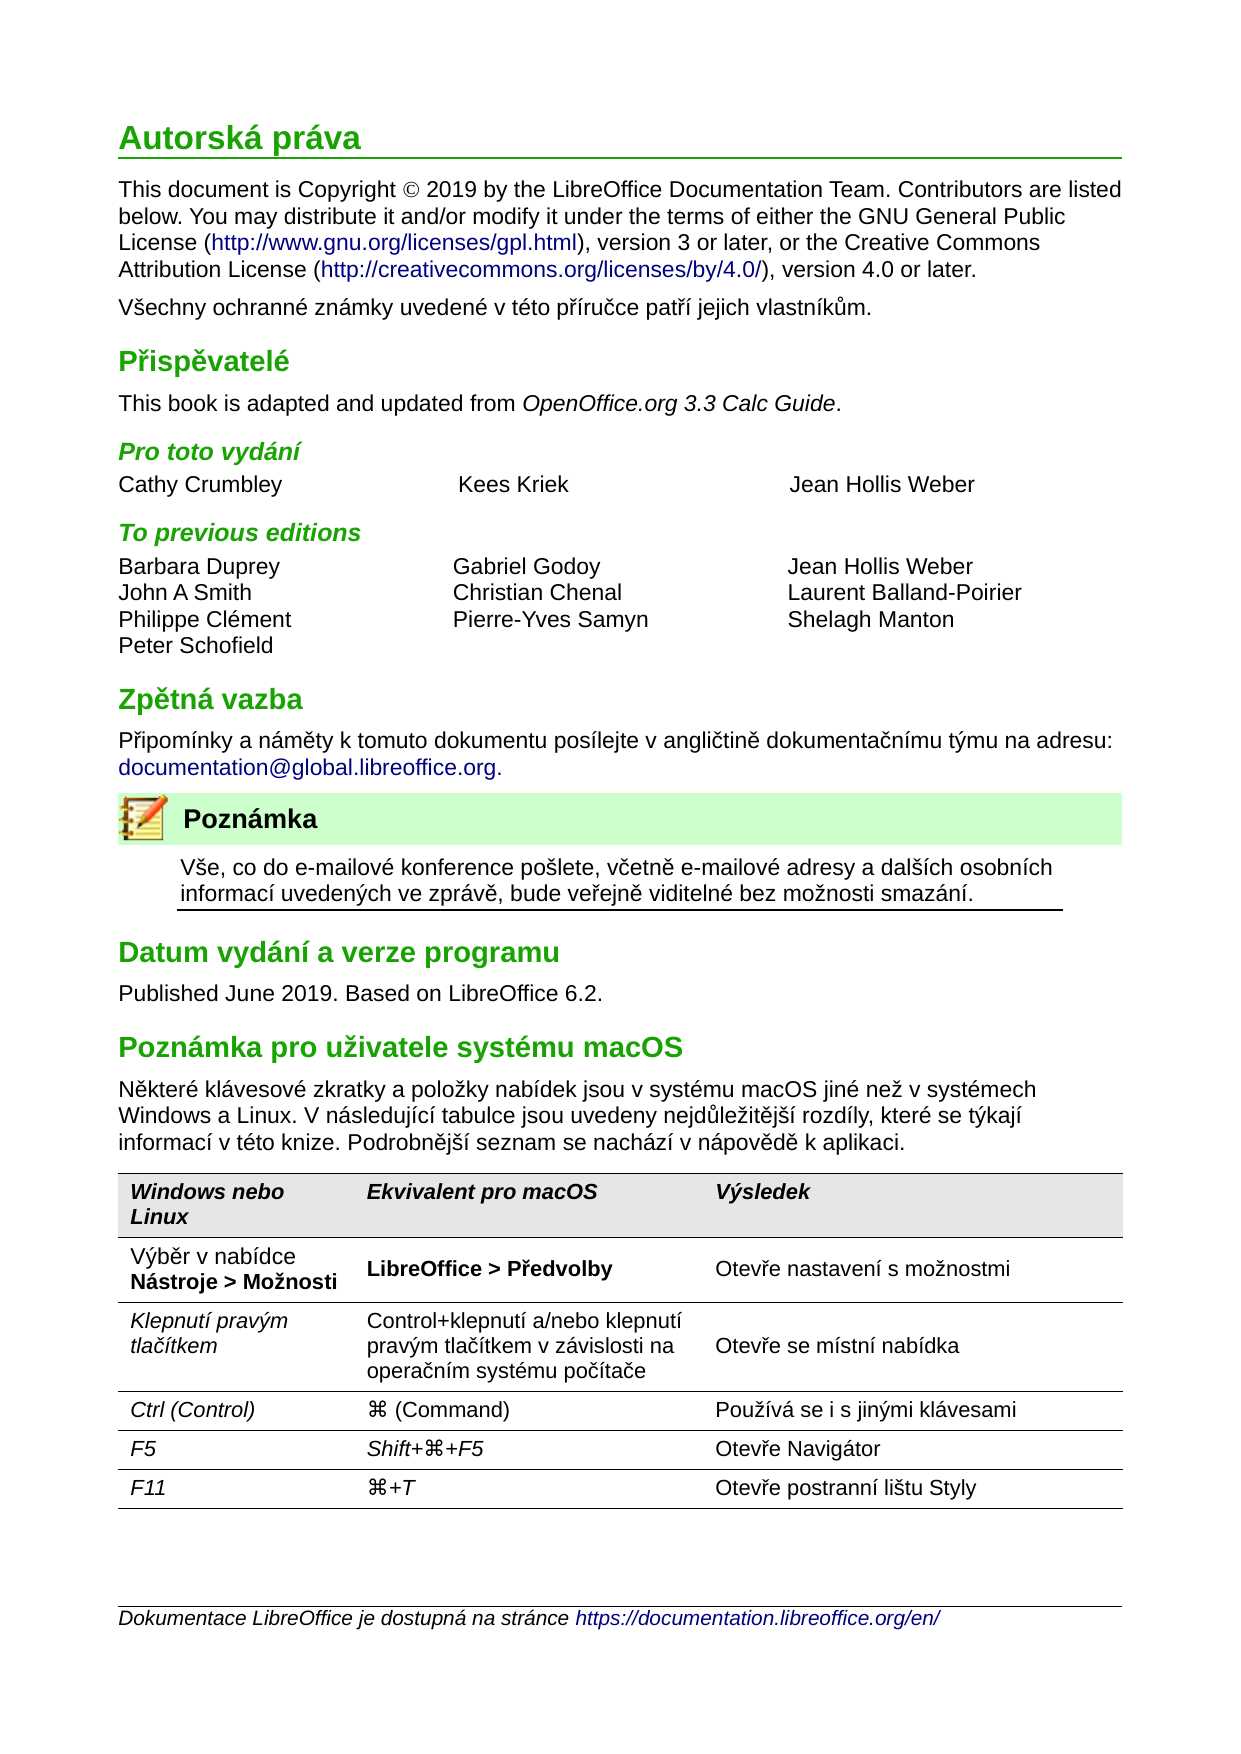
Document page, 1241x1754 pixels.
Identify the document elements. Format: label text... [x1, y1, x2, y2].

text This book is adapted and updated from OpenOffice.org 3.3 Calc Guide. [118, 390, 1122, 416]
subtitle To previous editions [118, 518, 1122, 547]
subtitle Přispěvatelé [118, 344, 1122, 378]
table_cell Laurent Balland-Poirier [788, 579, 1122, 606]
text Připomínky a náměty k tomuto dokumentu posílejte v angličtině dokumentačnímu týmu na adresu: documentation@global.libreoffice.org. [118, 727, 1122, 780]
table_header Barbara Duprey [118, 553, 453, 579]
table_cell Používá se i s jinými klávesami [703, 1392, 1123, 1430]
subtitle Autorská práva [118, 118, 1122, 157]
table_header Windows nebo Linux [118, 1174, 355, 1237]
text This document is Copyright © 2019 by the LibreOffice Documentation Team. Contributors are listed below. You may distribute it and/or modify it under the terms of either the GNU General Public License (http://www.gnu.org/licenses/gpl.html), version 3 or later, or the Creative Commons Attribution License (http://creativecommons.org/licenses/by/4.0/), version 4.0 or later. [118, 176, 1122, 282]
table_cell Shift+⌘+F5 [355, 1431, 703, 1469]
table_cell Otevře Navigátor [703, 1431, 1123, 1469]
table_cell Shelagh Manton [788, 606, 1122, 632]
table_header Jean Hollis Weber [789, 471, 1122, 498]
subtitle Poznámka [118, 793, 1122, 845]
table_header Výsledek [703, 1174, 1123, 1237]
table_cell Otevře nastavení s možnostmi [703, 1238, 1123, 1302]
table_cell Výběr v nabídce Nástroje > Možnosti [118, 1238, 355, 1302]
table_cell F5 [118, 1431, 355, 1469]
text Vše, co do e-mailové konference pošlete, včetně e-mailové adresy a dalších osobních informací uvedených ve zprávě, bude veřejně viditelné bez možnosti smazání. [177, 851, 1063, 909]
table_cell F11 [118, 1470, 355, 1508]
table_header Kees Kriek [458, 471, 789, 498]
table_cell ⌘+T [355, 1470, 703, 1508]
table_cell Peter Schofield [118, 632, 453, 658]
table_header Jean Hollis Weber [788, 553, 1122, 579]
subtitle Pro toto vydání [118, 437, 1122, 465]
table_cell Control+klepnutí a/nebo klepnutí pravým tlačítkem v závislosti na operačním systému počítače [355, 1303, 703, 1391]
subtitle Poznámka pro uživatele systému macOS [118, 1030, 1122, 1064]
table_cell Ctrl (Control) [118, 1392, 355, 1430]
table_cell Otevře postranní lištu Styly [703, 1470, 1123, 1508]
picture [119, 793, 170, 844]
table_header Gabriel Godoy [453, 553, 787, 579]
table_cell LibreOffice > Předvolby [355, 1238, 703, 1302]
table_cell [788, 632, 1122, 658]
table_cell Klepnutí pravým tlačítkem [118, 1303, 355, 1391]
table_cell [453, 632, 787, 658]
table_cell John A Smith [118, 579, 453, 606]
table_cell Christian Chenal [453, 579, 787, 606]
table_cell Otevře se místní nabídka [703, 1303, 1123, 1391]
table_header Cathy Crumbley [118, 471, 458, 498]
text Published June 2019. Based on LibreOffice 6.2. [118, 980, 1122, 1007]
text Všechny ochranné známky uvedené v této příručce patří jejich vlastníkům. [118, 294, 1122, 321]
subtitle Datum vydání a verze programu [118, 935, 1122, 969]
text Některé klávesové zkratky a položky nabídek jsou v systému macOS jiné než v systémech Windows a Linux. V následující tabulce jsou uvedeny nejdůležitější rozdíly, které se týkají informací v této knize. Podrobnější seznam se nachází v nápovědě k aplikaci. [118, 1076, 1122, 1155]
subtitle Zpětná vazba [118, 682, 1122, 716]
table_cell Pierre-Yves Samyn [453, 606, 787, 632]
table_header Ekvivalent pro macOS [355, 1174, 703, 1237]
table_cell ⌘ (Command) [355, 1392, 703, 1430]
table_cell Philippe Clément [118, 606, 453, 632]
